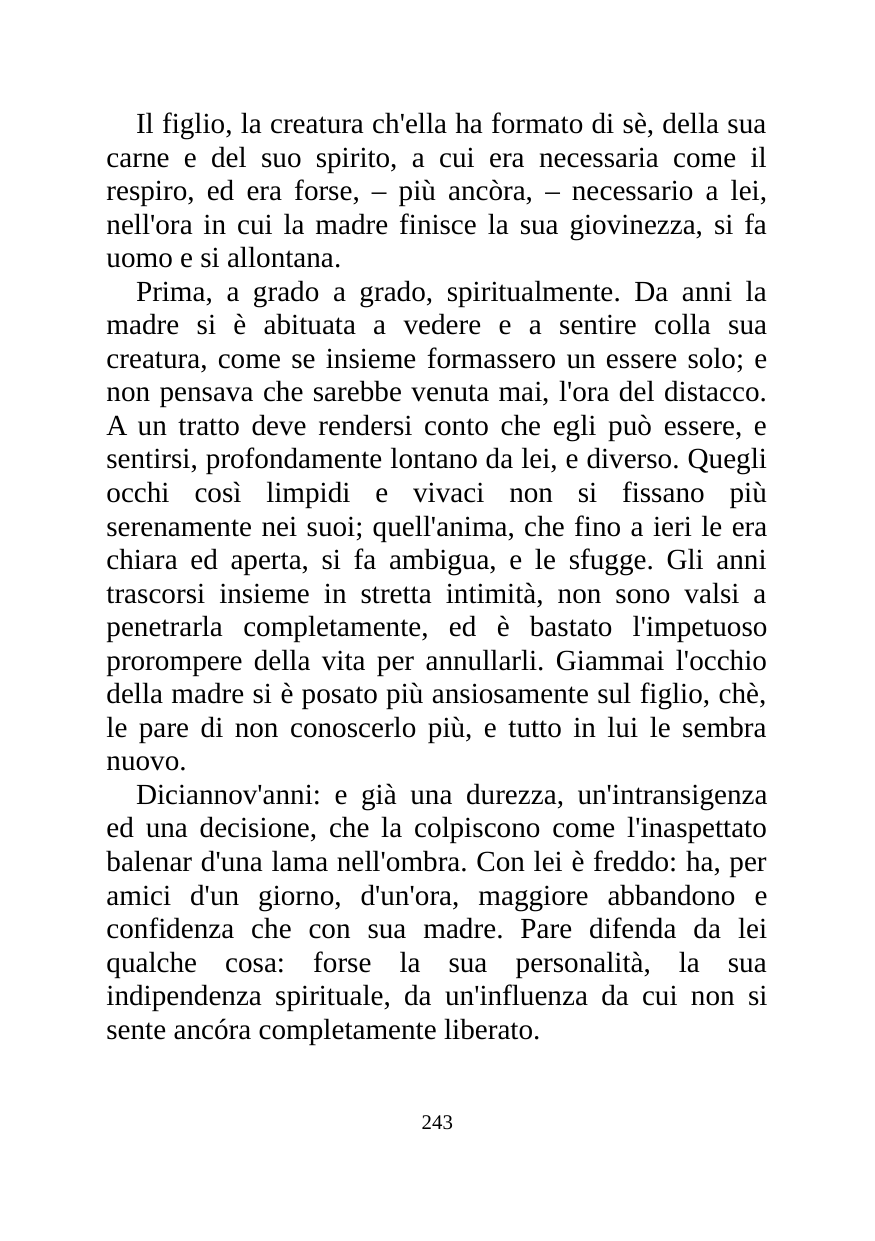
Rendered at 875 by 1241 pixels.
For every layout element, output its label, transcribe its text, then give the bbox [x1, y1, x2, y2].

text Il figlio, la creatura ch'ella ha formato di sè, della sua carne e del suo spirito, a cui era necessaria come il respiro, ed era forse, – più ancòra, – necessario a lei, nell'ora in cui la madre finisce la sua giovinezza, si fa uomo e si allontana. [106, 106, 768, 274]
text Prima, a grado a grado, spiritualmente. Da anni la madre si è abituata a vedere e a sentire colla sua creatura, come se insieme formassero un essere solo; e non pensava che sarebbe venuta mai, l'ora del distacco. A un tratto deve rendersi conto che egli può essere, e sentirsi, profondamente lontano da lei, e diverso. Quegli occhi così limpidi e vivaci non si fissano più serenamente nei suoi; quell'anima, che fino a ieri le era chiara ed aperta, si fa ambigua, e le sfugge. Gli anni trascorsi insieme in stretta intimità, non sono valsi a penetrarla completamente, ed è bastato l'impetuoso prorompere della vita per annullarli. Giammai l'occhio della madre si è posato più ansiosamente sul figlio, chè, le pare di non conoscerlo più, e tutto in lui le sembra nuovo. [106, 274, 768, 777]
text Diciannov'anni: e già una durezza, un'intransigenza ed una decisione, che la colpiscono come l'inaspettato balenar d'una lama nell'ombra. Con lei è freddo: ha, per amici d'un giorno, d'un'ora, maggiore abbandono e confidenza che con sua madre. Pare difenda da lei qualche cosa: forse la sua personalità, la sua indipendenza spirituale, da un'influenza da cui non si sente ancóra completamente liberato. [106, 777, 768, 1045]
